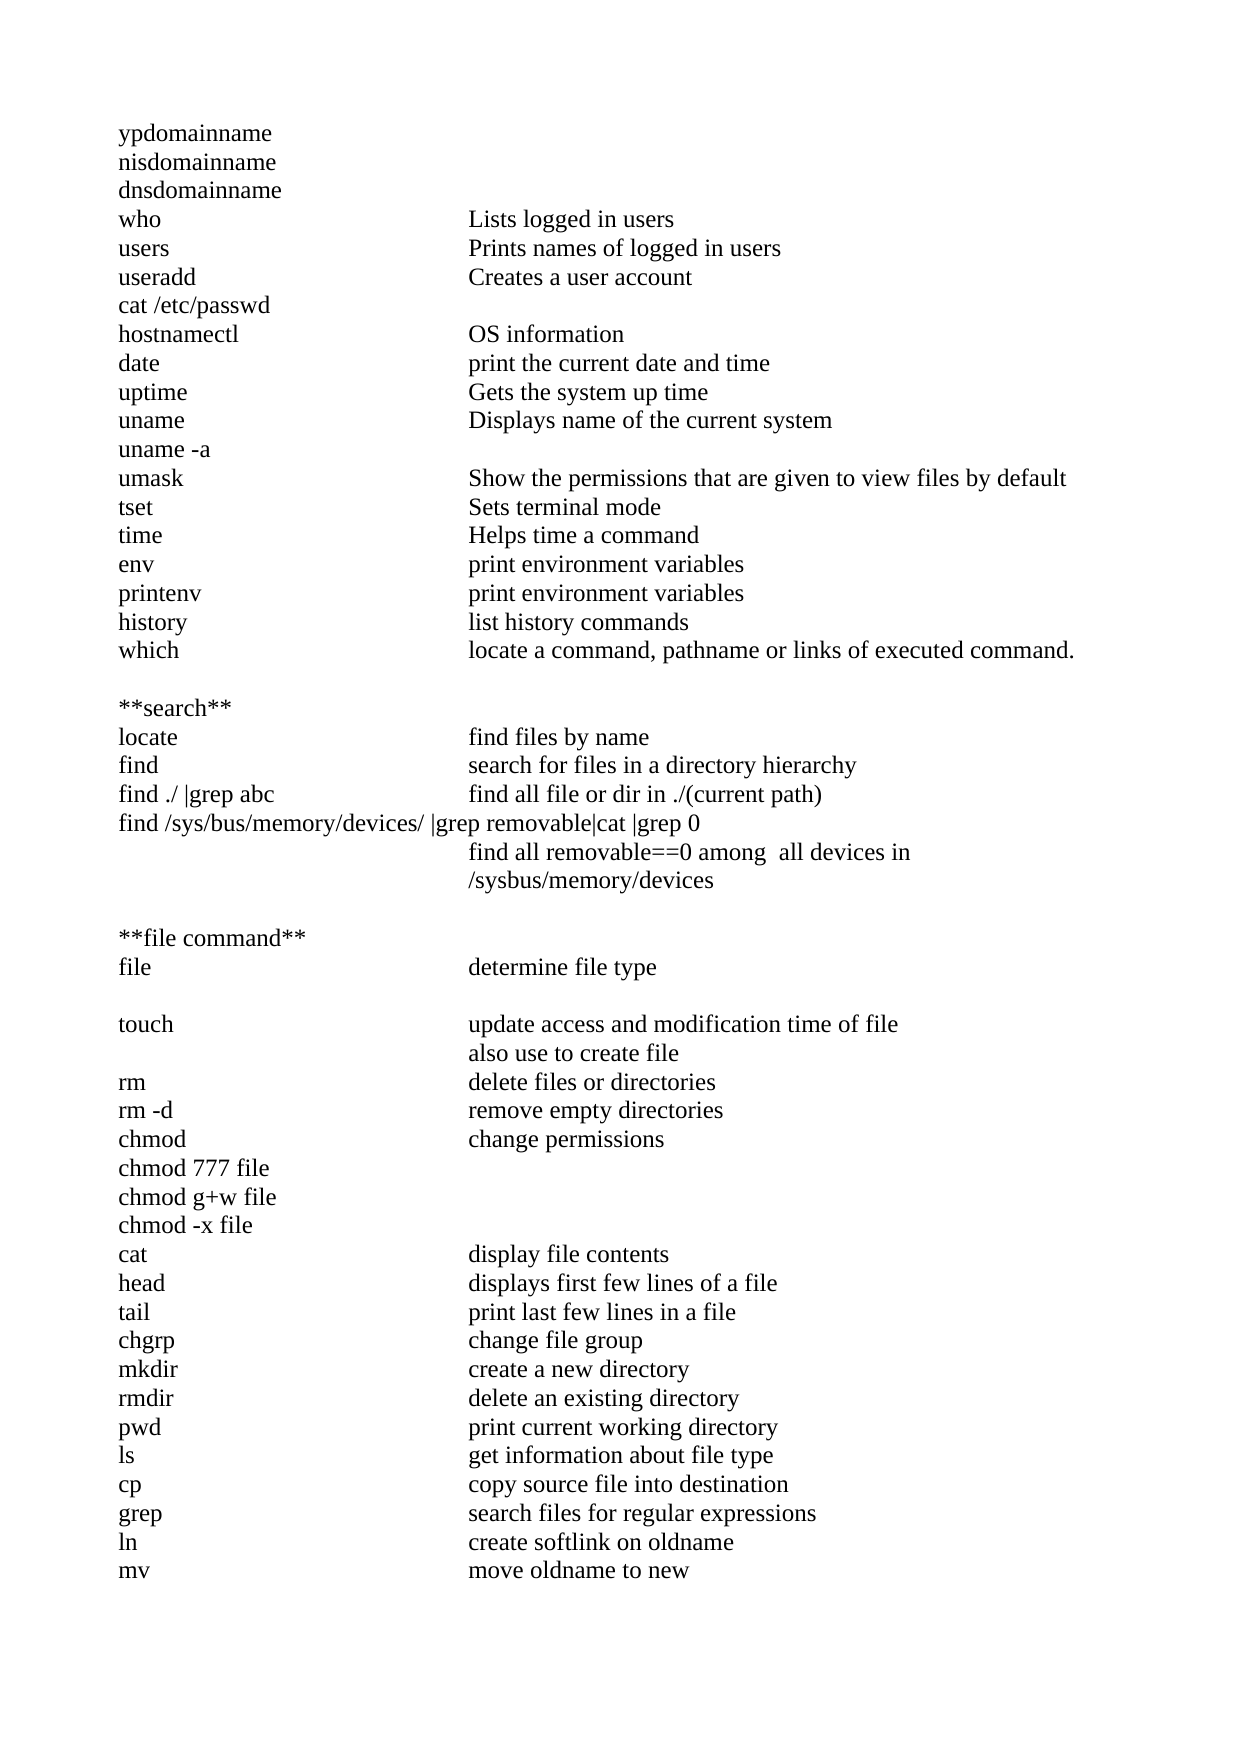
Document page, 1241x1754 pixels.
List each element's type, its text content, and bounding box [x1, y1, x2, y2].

text hostnamectl OS information [118, 319, 1122, 348]
text locate find files by name [118, 722, 1122, 751]
text uname Displays name of the current system [118, 406, 1122, 434]
text history list history commands [118, 607, 1122, 636]
text users Prints names of logged in users [118, 233, 1122, 262]
text umask Show the permissions that are given to view files by default [118, 463, 1122, 492]
text chmod 777 file [118, 1153, 1122, 1182]
text grep search files for regular expressions [118, 1498, 1122, 1527]
text touch update access and modification time of file [118, 1009, 1122, 1038]
text cp copy source file into destination [118, 1469, 1122, 1498]
text chmod -x file [118, 1211, 1122, 1239]
text find search for files in a directory hierarchy [118, 751, 1122, 779]
text ln create softlink on oldname [118, 1527, 1122, 1556]
text date print the current date and time [118, 348, 1122, 377]
text cat /etc/passwd [118, 291, 1122, 319]
text find /sys/bus/memory/devices/ |grep removable|cat |grep 0 [118, 808, 1122, 837]
text pwd print current working directory [118, 1412, 1122, 1441]
text uptime Gets the system up time [118, 377, 1122, 406]
text head displays first few lines of a file [118, 1268, 1122, 1297]
text find ./ |grep abc find all file or dir in ./(current path) [118, 779, 1122, 808]
text uname -a [118, 434, 1122, 463]
text tset Sets terminal mode [118, 492, 1122, 521]
text rm delete files or directories [118, 1067, 1122, 1096]
text find all removable==0 among all devices in /sysbus/memory/devices [118, 837, 1122, 894]
text chgrp change file group [118, 1326, 1122, 1354]
text dnsdomainname [118, 176, 1122, 204]
text mv move oldname to new [118, 1556, 1122, 1584]
text **search** [118, 693, 1122, 722]
text mkdir create a new directory [118, 1354, 1122, 1383]
text tail print last few lines in a file [118, 1297, 1122, 1326]
text file determine file type [118, 952, 1122, 981]
text time Helps time a command [118, 521, 1122, 549]
text cat display file contents [118, 1239, 1122, 1268]
text ypdomainname [118, 118, 1122, 147]
text chmod change permissions [118, 1124, 1122, 1153]
text env print environment variables [118, 549, 1122, 578]
text useradd Creates a user account [118, 262, 1122, 291]
text nisdomainname [118, 147, 1122, 176]
text also use to create file [118, 1038, 1122, 1067]
text ls get information about file type [118, 1441, 1122, 1469]
text who Lists logged in users [118, 204, 1122, 233]
text which locate a command, pathname or links of executed command. [118, 636, 1122, 664]
text rmdir delete an existing directory [118, 1383, 1122, 1412]
text printenv print environment variables [118, 578, 1122, 607]
text rm -d remove empty directories [118, 1096, 1122, 1124]
text chmod g+w file [118, 1182, 1122, 1211]
text **file command** [118, 923, 1122, 952]
